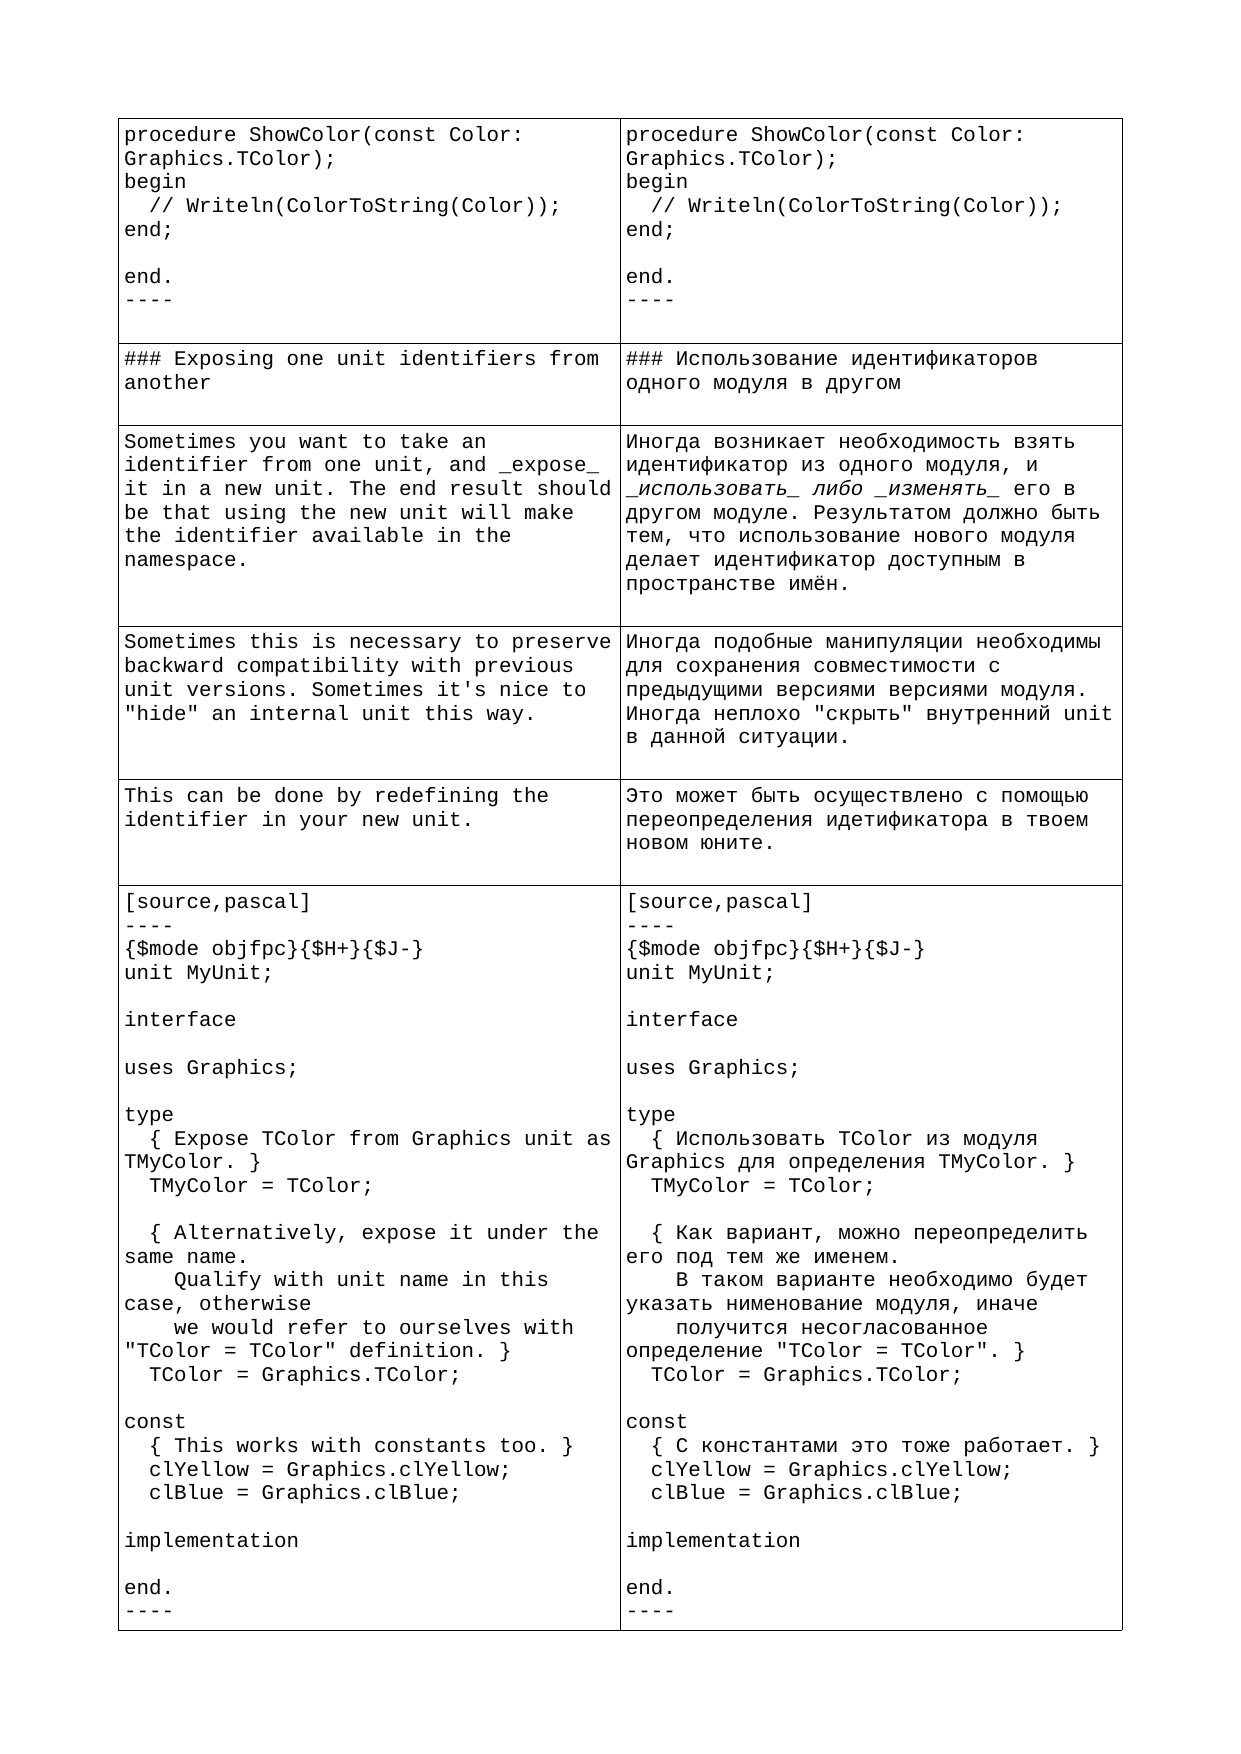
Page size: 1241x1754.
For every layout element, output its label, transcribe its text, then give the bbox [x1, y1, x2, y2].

table_cell ### Exposing one unit identifiers from another [119, 344, 620, 425]
table_cell Иногда подобные манипуляции необходимы для сохранения совместимости с предыдущими версиями версиями модуля. Иногда неплохо "скрыть" внутренний unit в данной ситуации. [621, 627, 1122, 779]
table_cell procedure ShowColor(const Color: Graphics.TColor); begin // Writeln(ColorToString(Color)); end; end. ---- [119, 119, 620, 342]
table_cell This can be done by redefining the identifier in your new unit. [119, 780, 620, 885]
table_cell Sometimes you want to take an identifier from one unit, and _expose_ it in a new unit. The end result should be that using the new unit will make the identifier available in the namespace. [119, 426, 620, 626]
table_cell [source,pascal] ---- {$mode objfpc}{$H+}{$J-} unit MyUnit; interface uses Graphics; type { Использовать TColor из модуля Graphics для определения TMyColor. } TMyColor = TColor; { Как вариант, можно переопределить его под тем же именем. В таком варианте необходимо будет указать нименование модуля, иначе получится несогласованное определение "TColor = TColor". } TColor = Graphics.TColor; const { С константами это тоже работает. } clYellow = Graphics.clYellow; clBlue = Graphics.clBlue; implementation end. ---- [621, 886, 1122, 1630]
table_cell procedure ShowColor(const Color: Graphics.TColor); begin // Writeln(ColorToString(Color)); end; end. ---- [621, 119, 1122, 342]
table_cell [source,pascal] ---- {$mode objfpc}{$H+}{$J-} unit MyUnit; interface uses Graphics; type { Expose TColor from Graphics unit as TMyColor. } TMyColor = TColor; { Alternatively, expose it under the same name. Qualify with unit name in this case, otherwise we would refer to ourselves with "TColor = TColor" definition. } TColor = Graphics.TColor; const { This works with constants too. } clYellow = Graphics.clYellow; clBlue = Graphics.clBlue; implementation end. ---- [119, 886, 620, 1630]
table_cell ### Использование идентификаторов одного модуля в другом [621, 344, 1122, 425]
table_cell Это может быть осуществлено с помощью переопределения идетификатора в твоем новом юните. [621, 780, 1122, 885]
table_cell Иногда возникает необходимость взять идентификатор из одного модуля, и _использовать_ либо _изменять_ его в другом модуле. Результатом должно быть тем, что использование нового модуля делает идентификатор доступным в пространстве имён. [621, 426, 1122, 626]
table_cell Sometimes this is necessary to preserve backward compatibility with previous unit versions. Sometimes it's nice to "hide" an internal unit this way. [119, 627, 620, 779]
